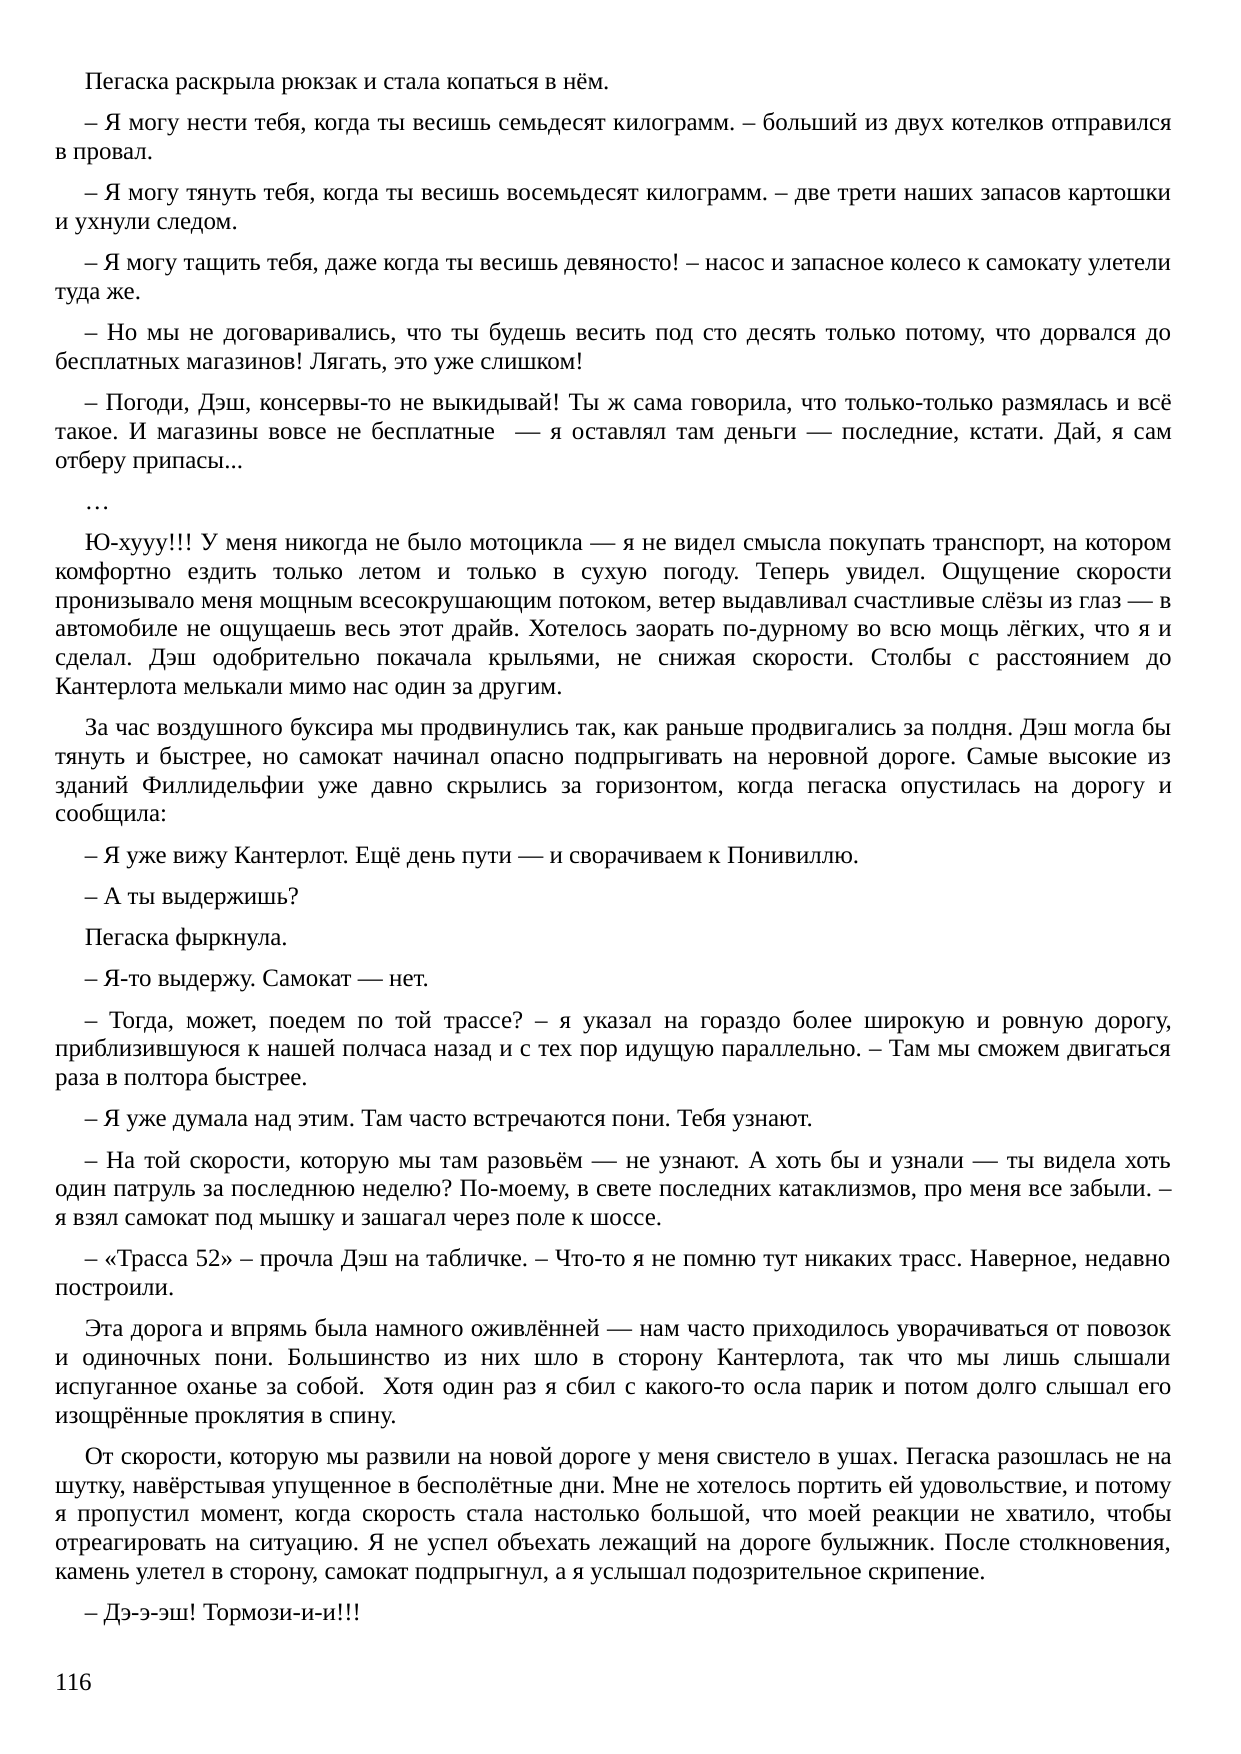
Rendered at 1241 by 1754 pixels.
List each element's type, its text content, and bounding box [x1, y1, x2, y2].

text – Я-то выдержу. Самокат — нет. [55, 963, 1173, 992]
text За час воздушного буксира мы продвинулись так, как раньше продвигались за полдня. Дэш могла бы тянуть и быстрее, но самокат начинал опасно подпрыгивать на неровной дороге. Самые высокие из зданий Филлидельфии уже давно скрылись за горизонтом, когда пегаска опустилась на дорогу и сообщила: [55, 712, 1173, 827]
text – Погоди, Дэш, консервы-то не выкидывай! Ты ж сама говорила, что только-только размялась и всё такое. И магазины вовсе не бесплатные — я оставлял там деньги — последние, кстати. Дай, я сам отберу припасы... [55, 387, 1173, 473]
text – А ты выдержишь? [55, 881, 1173, 910]
text – Я могу нести тебя, когда ты весишь семьдесят килограмм. – больший из двух котелков отправился в провал. [55, 107, 1173, 165]
text – Я уже вижу Кантерлот. Ещё день пути — и сворачиваем к Понивиллю. [55, 840, 1173, 868]
text – Я могу тащить тебя, даже когда ты весишь девяносто! – насос и запасное колесо к самокату улетели туда же. [55, 247, 1173, 305]
text От скорости, которую мы развили на новой дороге у меня свистело в ушах. Пегаска разошлась не на шутку, навёрстывая упущенное в бесполётные дни. Мне не хотелось портить ей удовольствие, и потому я пропустил момент, когда скорость стала настолько большой, что моей реакции не хватило, чтобы отреагировать на ситуацию. Я не успел объехать лежащий на дороге булыжник. После столкновения, камень улетел в сторону, самокат подпрыгнул, а я услышал подозрительное скрипение. [55, 1441, 1173, 1585]
text Ю-хууу!!! У меня никогда не было мотоцикла — я не видел смысла покупать транспорт, на котором комфортно ездить только летом и только в сухую погоду. Теперь увидел. Ощущение скорости пронизывало меня мощным всесокрушающим потоком, ветер выдавливал счастливые слёзы из глаз — в автомобиле не ощущаешь весь этот драйв. Хотелось заорать по-дурному во всю мощь лёгких, что я и сделал. Дэш одобрительно покачала крыльями, не снижая скорости. Столбы с расстоянием до Кантерлота мелькали мимо нас один за другим. [55, 527, 1173, 700]
text – «Трасса 52» – прочла Дэш на табличке. – Что-то я не помню тут никаких трасс. Наверное, недавно построили. [55, 1243, 1173, 1301]
text – Но мы не договаривались, что ты будешь весить под сто десять только потому, что дорвался до бесплатных магазинов! Лягать, это уже слишком! [55, 317, 1173, 375]
text Эта дорога и впрямь была намного оживлённей — нам часто приходилось уворачиваться от повозок и одиночных пони. Большинство из них шло в сторону Кантерлота, так что мы лишь слышали испуганное оханье за собой. Хотя один раз я сбил с какого-то осла парик и потом долго слышал его изощрённые проклятия в спину. [55, 1313, 1173, 1428]
text – На той скорости, которую мы там разовьём — не узнают. А хоть бы и узнали — ты видела хоть один патруль за последнюю неделю? По-моему, в свете последних катаклизмов, про меня все забыли. – я взял самокат под мышку и зашагал через поле к шоссе. [55, 1145, 1173, 1231]
text – Я уже думала над этим. Там часто встречаются пони. Тебя узнают. [55, 1103, 1173, 1132]
text Пегаска раскрыла рюкзак и стала копаться в нём. [55, 66, 1173, 95]
text Пегаска фыркнула. [55, 922, 1173, 951]
text – Дэ-э-эш! Тормози-и-и!!! [55, 1597, 1173, 1626]
text – Я могу тянуть тебя, когда ты весишь восемьдесят килограмм. – две трети наших запасов картошки и ухнули следом. [55, 177, 1173, 235]
text … [55, 486, 1173, 515]
text – Тогда, может, поедем по той трассе? – я указал на гораздо более широкую и ровную дорогу, приблизившуюся к нашей полчаса назад и с тех пор идущую параллельно. – Там мы сможем двигаться раза в полтора быстрее. [55, 1005, 1173, 1091]
